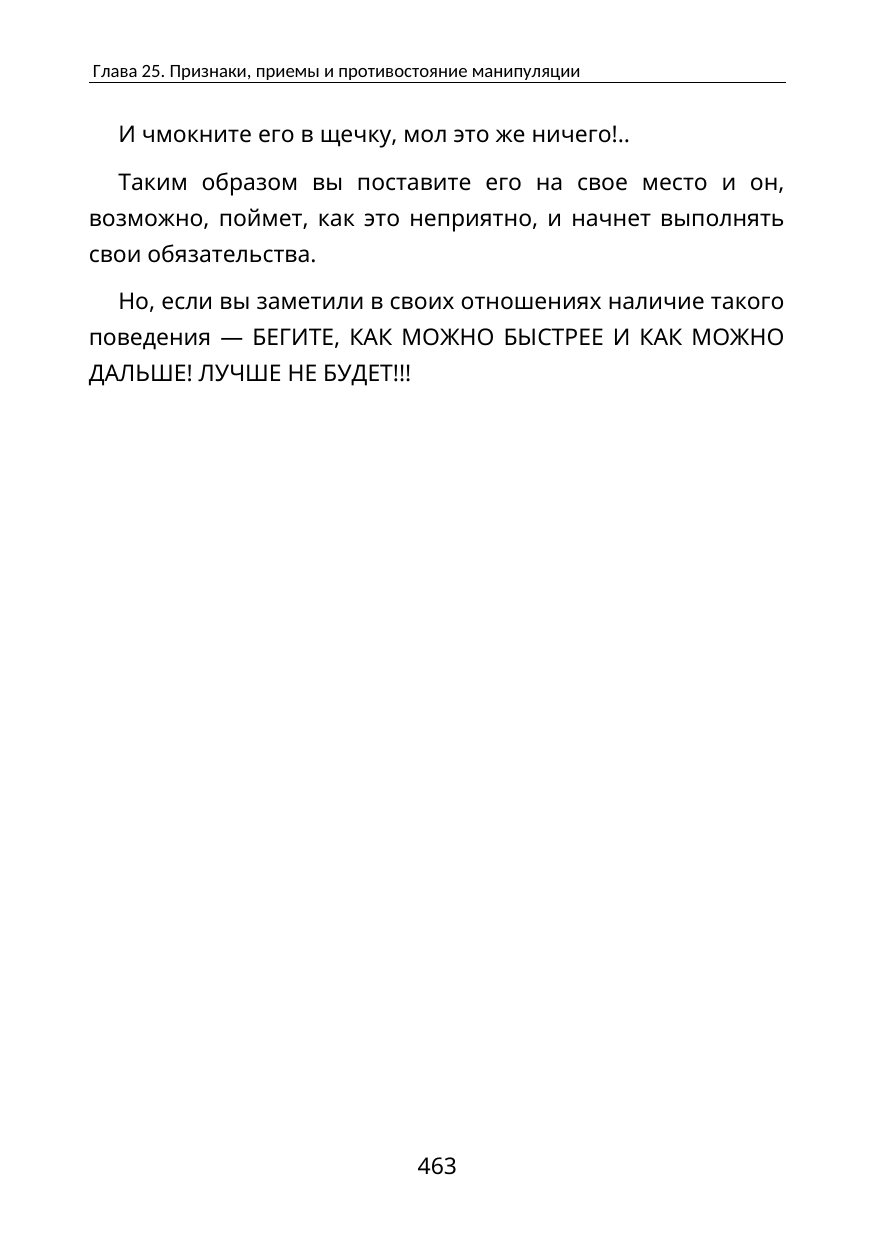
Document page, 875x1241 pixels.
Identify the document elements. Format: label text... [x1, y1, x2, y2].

text Но, если вы заметили в своих отношениях наличие такого поведения — БЕГИТЕ, КАК МОЖНО БЫСТРЕЕ И КАК МОЖНО ДАЛЬШЕ! ЛУЧШЕ НЕ БУДЕТ!!! [88, 285, 786, 388]
text И чмокните его в щечку, мол это же ничего!.. [88, 118, 786, 149]
text Таким образом вы поставите его на свое место и он, возможно, поймет, как это неприятно, и начнет выполнять свои обязательства. [88, 166, 786, 269]
